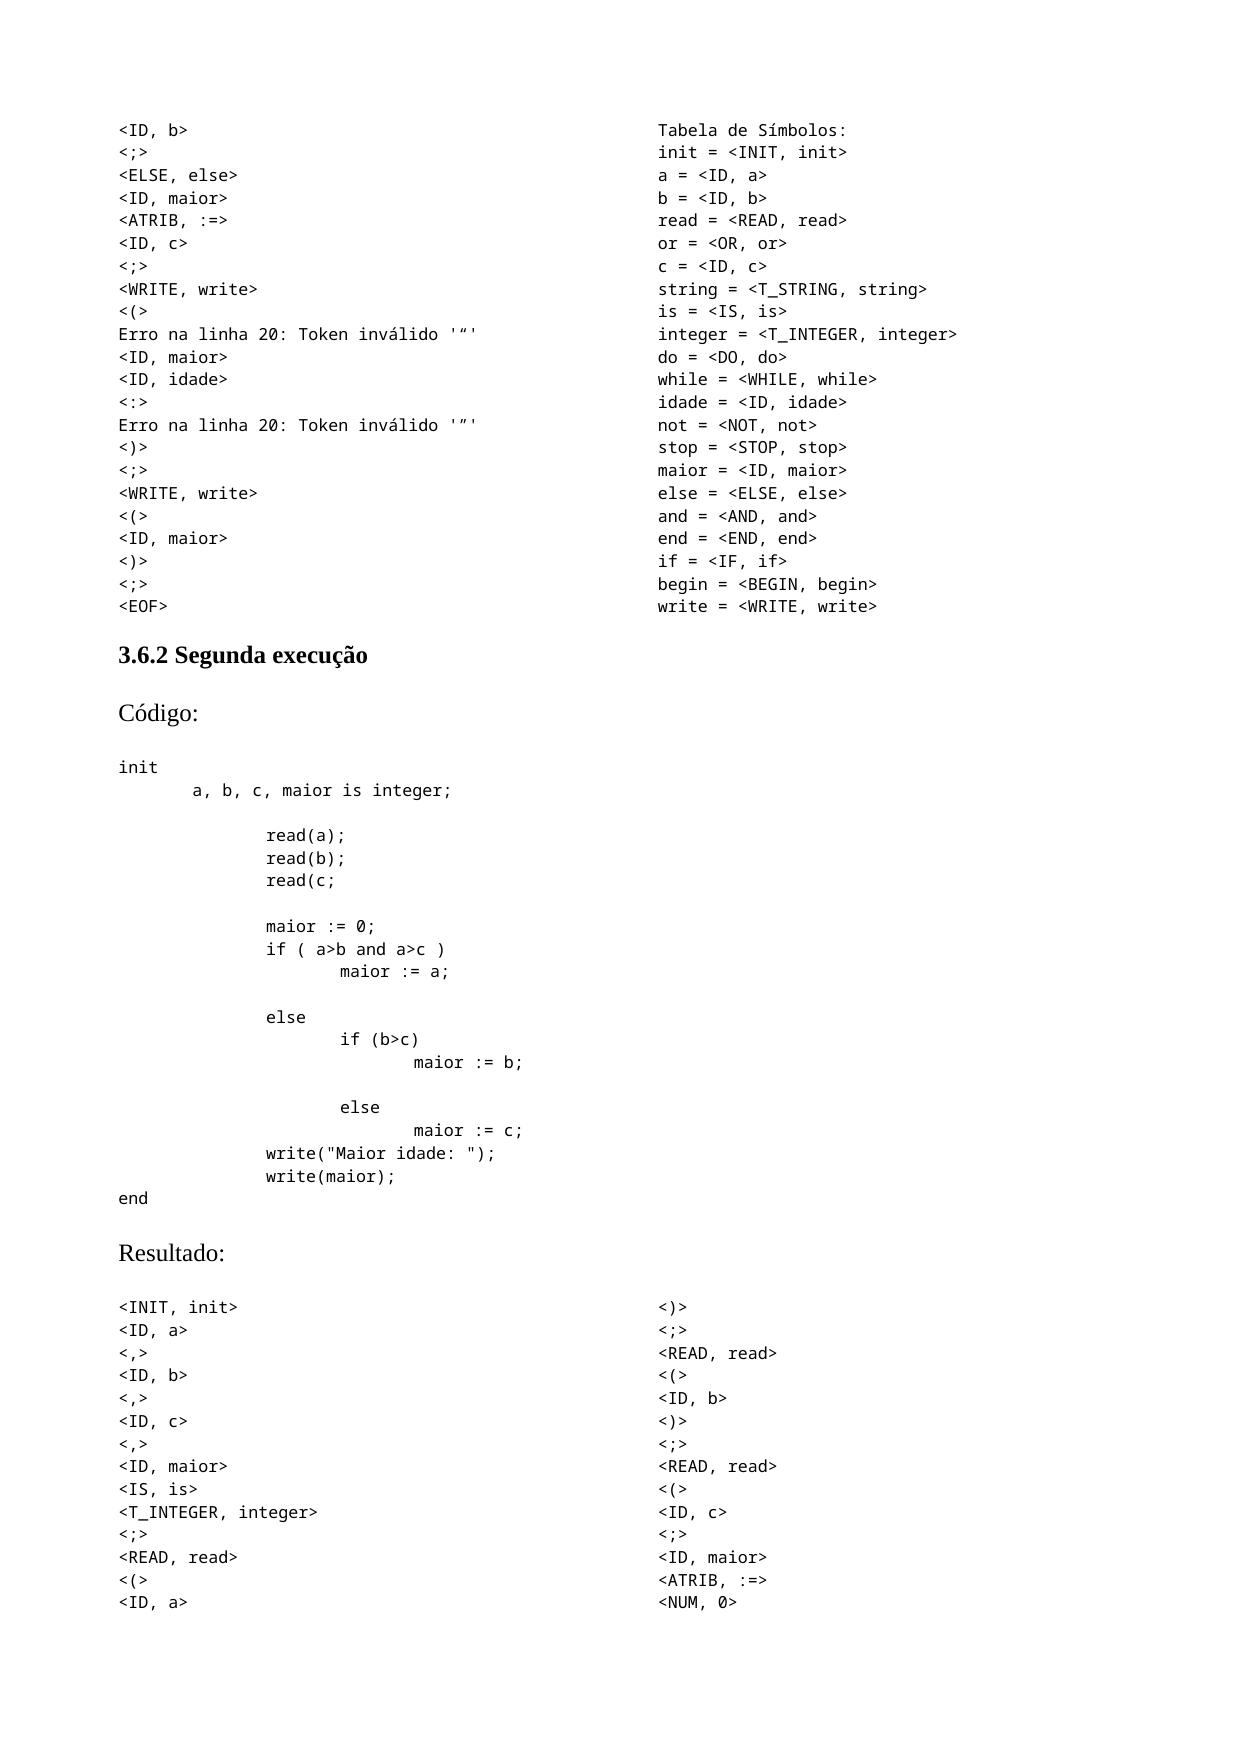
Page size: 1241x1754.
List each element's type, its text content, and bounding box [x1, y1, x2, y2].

text <;> [118, 572, 583, 595]
text is = <IS, is> [658, 300, 1122, 322]
text <WRITE, write> [118, 481, 583, 504]
text <ELSE, else> [118, 163, 583, 186]
text <ID, maior> [658, 1546, 1122, 1568]
text Erro na linha 20: Token inválido '“' [118, 322, 583, 345]
text <)> [118, 436, 583, 459]
text <ID, b> [118, 1364, 583, 1387]
text and = <AND, and> [658, 504, 1122, 527]
text if (b>c) [118, 1028, 1122, 1051]
text <,> [118, 1432, 583, 1455]
text not = <NOT, not> [658, 413, 1122, 436]
text <;> [658, 1523, 1122, 1546]
text <;> [118, 459, 583, 481]
text <ID, maior> [118, 345, 583, 368]
text stop = <STOP, stop> [658, 436, 1122, 459]
text else = <ELSE, else> [658, 481, 1122, 504]
text <;> [118, 141, 583, 163]
text if ( a>b and a>c ) [118, 937, 1122, 960]
text <;> [118, 254, 583, 277]
text end [118, 1187, 1122, 1209]
text maior := 0; [118, 914, 1122, 937]
text <ID, maior> [118, 527, 583, 549]
text Erro na linha 20: Token inválido '”' [118, 413, 583, 436]
text maior = <ID, maior> [658, 459, 1122, 481]
text <;> [658, 1432, 1122, 1455]
text <INIT, init> [118, 1296, 583, 1318]
text <;> [658, 1318, 1122, 1341]
text if = <IF, if> [658, 549, 1122, 572]
text read(c; [118, 869, 1122, 892]
text <ID, a> [118, 1318, 583, 1341]
text <ID, b> [118, 118, 583, 141]
text <(> [118, 1568, 583, 1591]
text 3.6.2 Segunda execução [118, 640, 1122, 669]
text else [118, 1096, 1122, 1119]
text <ID, c> [118, 1409, 583, 1432]
text <READ, read> [658, 1341, 1122, 1364]
text <)> [118, 549, 583, 572]
text <READ, read> [118, 1546, 583, 1568]
text do = <DO, do> [658, 345, 1122, 368]
text <(> [118, 300, 583, 322]
text end = <END, end> [658, 527, 1122, 549]
text init = <INIT, init> [658, 141, 1122, 163]
text <EOF> [118, 595, 583, 618]
text <ATRIB, :=> [118, 209, 583, 232]
text write = <WRITE, write> [658, 595, 1122, 618]
text read = <READ, read> [658, 209, 1122, 232]
text <WRITE, write> [118, 277, 583, 300]
text <ID, c> [118, 232, 583, 254]
text write("Maior idade: "); [118, 1141, 1122, 1164]
text <T_INTEGER, integer> [118, 1500, 583, 1523]
text <ID, c> [658, 1500, 1122, 1523]
text Resultado: [118, 1238, 1122, 1267]
text <IS, is> [118, 1477, 583, 1500]
text <(> [658, 1364, 1122, 1387]
text <ID, maior> [118, 186, 583, 209]
text <ID, maior> [118, 1455, 583, 1477]
text a, b, c, maior is integer; [118, 778, 1122, 801]
text <READ, read> [658, 1455, 1122, 1477]
text <ID, a> [118, 1591, 583, 1614]
text begin = <BEGIN, begin> [658, 572, 1122, 595]
text <ATRIB, :=> [658, 1568, 1122, 1591]
text or = <OR, or> [658, 232, 1122, 254]
text write(maior); [118, 1164, 1122, 1187]
text idade = <ID, idade> [658, 391, 1122, 413]
text <,> [118, 1387, 583, 1409]
text <)> [658, 1296, 1122, 1318]
text <)> [658, 1409, 1122, 1432]
text integer = <T_INTEGER, integer> [658, 322, 1122, 345]
text b = <ID, b> [658, 186, 1122, 209]
text <:> [118, 391, 583, 413]
text <,> [118, 1341, 583, 1364]
text while = <WHILE, while> [658, 368, 1122, 391]
text maior := b; [118, 1051, 1122, 1073]
text Tabela de Símbolos: [658, 118, 1122, 141]
text read(a); [118, 823, 1122, 846]
text <;> [118, 1523, 583, 1546]
text c = <ID, c> [658, 254, 1122, 277]
text <NUM, 0> [658, 1591, 1122, 1614]
text a = <ID, a> [658, 163, 1122, 186]
text maior := c; [118, 1119, 1122, 1141]
text init [118, 755, 1122, 778]
text <ID, b> [658, 1387, 1122, 1409]
text <(> [118, 504, 583, 527]
text maior := a; [118, 960, 1122, 982]
text read(b); [118, 846, 1122, 869]
text Código: [118, 698, 1122, 727]
text string = <T_STRING, string> [658, 277, 1122, 300]
text else [118, 1005, 1122, 1028]
text <(> [658, 1477, 1122, 1500]
text <ID, idade> [118, 368, 583, 391]
